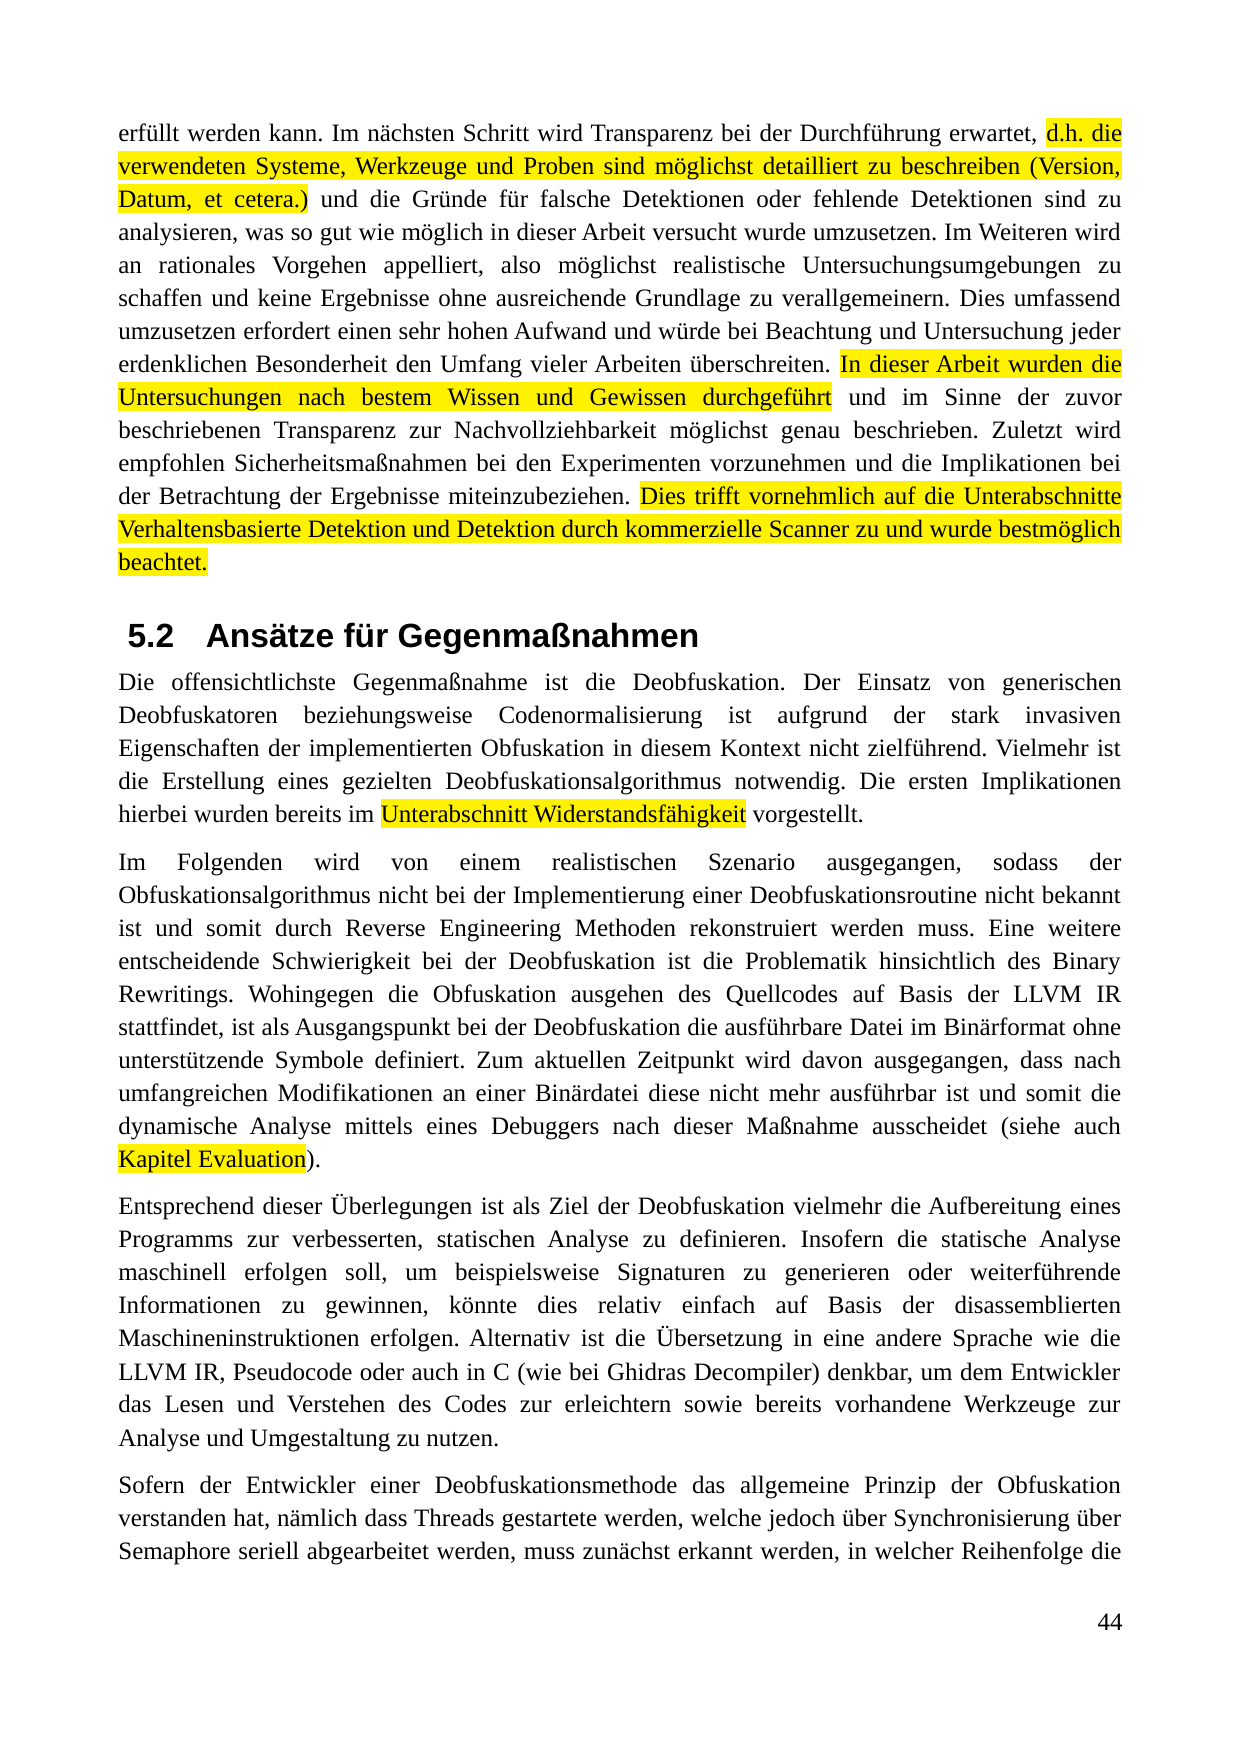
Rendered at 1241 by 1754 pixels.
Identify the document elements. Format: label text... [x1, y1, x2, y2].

text Sofern der Entwickler einer Deobfuskationsmethode das allgemeine Prinzip der Obfuskation verstanden hat, nämlich dass Threads gestartete werden, welche jedoch über Synchronisierung über Semaphore seriell abgearbeitet werden, muss zunächst erkannt werden, in welcher Reihenfolge die [118, 1470, 1122, 1565]
subtitle Ansätze für Gegenmaßnahmen [118, 616, 1122, 654]
text Entsprechend dieser Überlegungen ist als Ziel der Deobfuskation vielmehr die Aufbereitung eines Programms zur verbesserten, statischen Analyse zu definieren. Insofern die statische Analyse maschinell erfolgen soll, um beispielsweise Signaturen zu generieren oder weiterführende Informationen zu gewinnen, könnte dies relativ einfach auf Basis der disassemblierten Maschineninstruktionen erfolgen. Alternativ ist die Übersetzung in eine andere Sprache wie die LLVM IR, Pseudocode oder auch in C (wie bei Ghidras Decompiler) denkbar, um dem Entwickler das Lesen und Verstehen des Codes zur erleichtern sowie bereits vorhandene Werkzeuge zur Analyse und Umgestaltung zu nutzen. [118, 1191, 1122, 1451]
text Die offensichtlichste Gegenmaßnahme ist die Deobfuskation. Der Einsatz von generischen Deobfuskatoren beziehungsweise Codenormalisierung ist aufgrund der stark invasiven Eigenschaften der implementierten Obfuskation in diesem Kontext nicht zielführend. Vielmehr ist die Erstellung eines gezielten Deobfuskationsalgorithmus notwendig. Die ersten Implikationen hierbei wurden bereits im Unterabschnitt Widerstandsfähigkeit vorgestellt. [118, 667, 1122, 828]
text Im Folgenden wird von einem realistischen Szenario ausgegangen, sodass der Obfuskationsalgorithmus nicht bei der Implementierung einer Deobfuskationsroutine nicht bekannt ist und somit durch Reverse Engineering Methoden rekonstruiert werden muss. Eine weitere entscheidende Schwierigkeit bei der Deobfuskation ist die Problematik hinsichtlich des Binary Rewritings. Wohingegen die Obfuskation ausgehen des Quellcodes auf Basis der LLVM IR stattfindet, ist als Ausgangspunkt bei der Deobfuskation die ausführbare Datei im Binärformat ohne unterstützende Symbole definiert. Zum aktuellen Zeitpunkt wird davon ausgegangen, dass nach umfangreichen Modifikationen an einer Binärdatei diese nicht mehr ausführbar ist und somit die dynamische Analyse mittels eines Debuggers nach dieser Maßnahme ausscheidet (siehe auch Kapitel Evaluation). [118, 847, 1122, 1173]
text erfüllt werden kann. Im nächsten Schritt wird Transparenz bei der Durchführung erwartet, d.h. die verwendeten Systeme, Werkzeuge und Proben sind möglichst detailliert zu beschreiben (Version, Datum, et cetera.) und die Gründe für falsche Detektionen oder fehlende Detektionen sind zu analysieren, was so gut wie möglich in dieser Arbeit versucht wurde umzusetzen. Im Weiteren wird an rationales Vorgehen appelliert, also möglichst realistische Untersuchungsumgebungen zu schaffen und keine Ergebnisse ohne ausreichende Grundlage zu verallgemeinern. Dies umfassend umzusetzen erfordert einen sehr hohen Aufwand und würde bei Beachtung und Untersuchung jeder erdenklichen Besonderheit den Umfang vieler Arbeiten überschreiten. In dieser Arbeit wurden die Untersuchungen nach bestem Wissen und Gewissen durchgeführt und im Sinne der zuvor beschriebenen Transparenz zur Nachvollziehbarkeit möglichst genau beschrieben. Zuletzt wird empfohlen Sicherheitsmaßnahmen bei den Experimenten vorzunehmen und die Implikationen bei der Betrachtung der Ergebnisse miteinzubeziehen. Dies trifft vornehmlich auf die Unterabschnitte Verhaltensbasierte Detektion und Detektion durch kommerzielle Scanner zu und wurde bestmöglich beachtet. [118, 118, 1122, 576]
